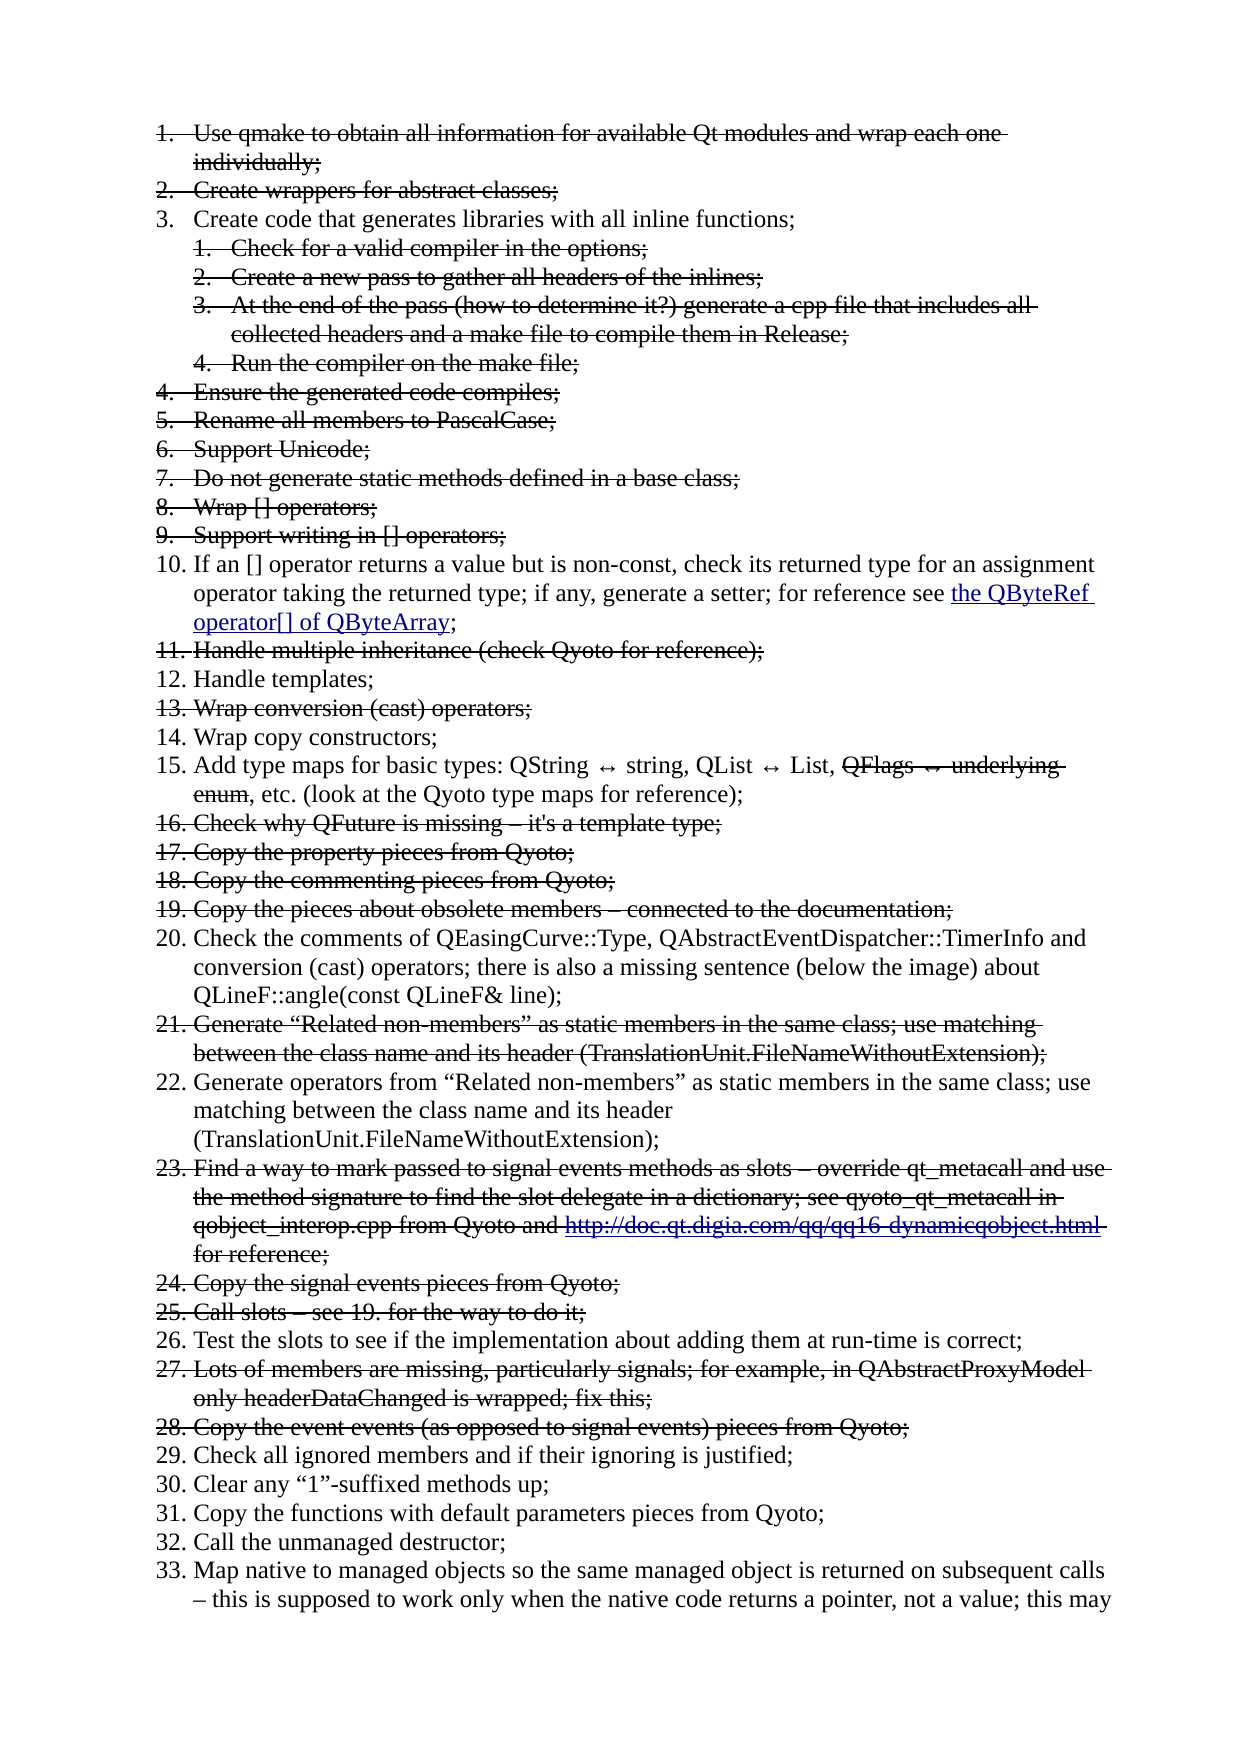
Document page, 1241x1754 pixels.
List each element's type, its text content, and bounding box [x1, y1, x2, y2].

list At the end of the pass (how to determine it?) generate a cpp file that includes all collected headers and a make file to compile them in Release; [193, 291, 1122, 348]
list Rename all members to PascalCase; [156, 406, 1122, 434]
list Copy the event events (as opposed to signal events) pieces from Qyoto; [156, 1412, 1122, 1441]
list Support Unicode; [156, 434, 1122, 463]
list Copy the pieces about obsolete members – connected to the documentation; [156, 894, 1122, 923]
list Do not generate static methods defined in a base class; [156, 463, 1122, 492]
list Lots of members are missing, particularly signals; for example, in QAbstractProxyModel only headerDataChanged is wrapped; fix this; [156, 1354, 1122, 1412]
list Support writing in [] operators; [156, 521, 1122, 549]
list Create a new pass to gather all headers of the inlines; [193, 262, 1122, 291]
list Wrap conversion (cast) operators; [156, 693, 1122, 722]
list Use qmake to obtain all information for available Qt modules and wrap each one individually; [156, 118, 1122, 176]
list Handle templates; [156, 664, 1122, 693]
list Create wrappers for abstract classes; [156, 176, 1122, 204]
list Check why QFuture is missing – it's a template type; [156, 808, 1122, 837]
list If an [] operator returns a value but is non-const, check its returned type for an assignment operator taking the returned type; if any, generate a setter; for reference see the QByteRef operator[] of QByteArray; [156, 549, 1122, 636]
list Call slots – see 19. for the way to do it; [156, 1297, 1122, 1326]
list Find a way to mark passed to signal events methods as slots – override qt_metacall and use the method signature to find the slot delegate in a dictionary; see qyoto_qt_metacall in qobject_interop.cpp from Qyoto and http://doc.qt.digia.com/qq/qq16-dynamicqobject.html for reference; [156, 1153, 1122, 1268]
list Copy the signal events pieces from Qyoto; [156, 1268, 1122, 1297]
list Check the comments of QEasingCurve::Type, QAbstractEventDispatcher::TimerInfo and conversion (cast) operators; there is also a missing sentence (below the image) about QLineF::angle(const QLineF& line); [156, 923, 1122, 1009]
list Wrap copy constructors; [156, 722, 1122, 751]
list Ensure the generated code compiles; [156, 377, 1122, 406]
list Test the slots to see if the implementation about adding them at run-time is correct; [156, 1326, 1122, 1354]
list Wrap [] operators; [156, 492, 1122, 521]
list Map native to managed objects so the same managed object is returned on subsequent calls – this is supposed to work only when the native code returns a pointer, not a value; this may [156, 1556, 1122, 1613]
list Generate operators from “Related non-members” as static members in the same class; use matching between the class name and its header (TranslationUnit.FileNameWithoutExtension); [156, 1067, 1122, 1153]
list Generate “Related non-members” as static members in the same class; use matching between the class name and its header (TranslationUnit.FileNameWithoutExtension); [156, 1009, 1122, 1067]
list Check all ignored members and if their ignoring is justified; [156, 1441, 1122, 1469]
list Copy the property pieces from Qyoto; [156, 837, 1122, 866]
list Handle multiple inheritance (check Qyoto for reference); [156, 636, 1122, 664]
list Copy the functions with default parameters pieces from Qyoto; [156, 1498, 1122, 1527]
list Create code that generates libraries with all inline functions; [156, 204, 1122, 233]
list Clear any “1”-suffixed methods up; [156, 1469, 1122, 1498]
list Check for a valid compiler in the options; [193, 233, 1122, 262]
list Copy the commenting pieces from Qyoto; [156, 866, 1122, 894]
list Run the compiler on the make file; [193, 348, 1122, 377]
list Add type maps for basic types: QString ↔ string, QList ↔ List, QFlags ↔ underlying enum, etc. (look at the Qyoto type maps for reference); [156, 751, 1122, 808]
list Call the unmanaged destructor; [156, 1527, 1122, 1556]
